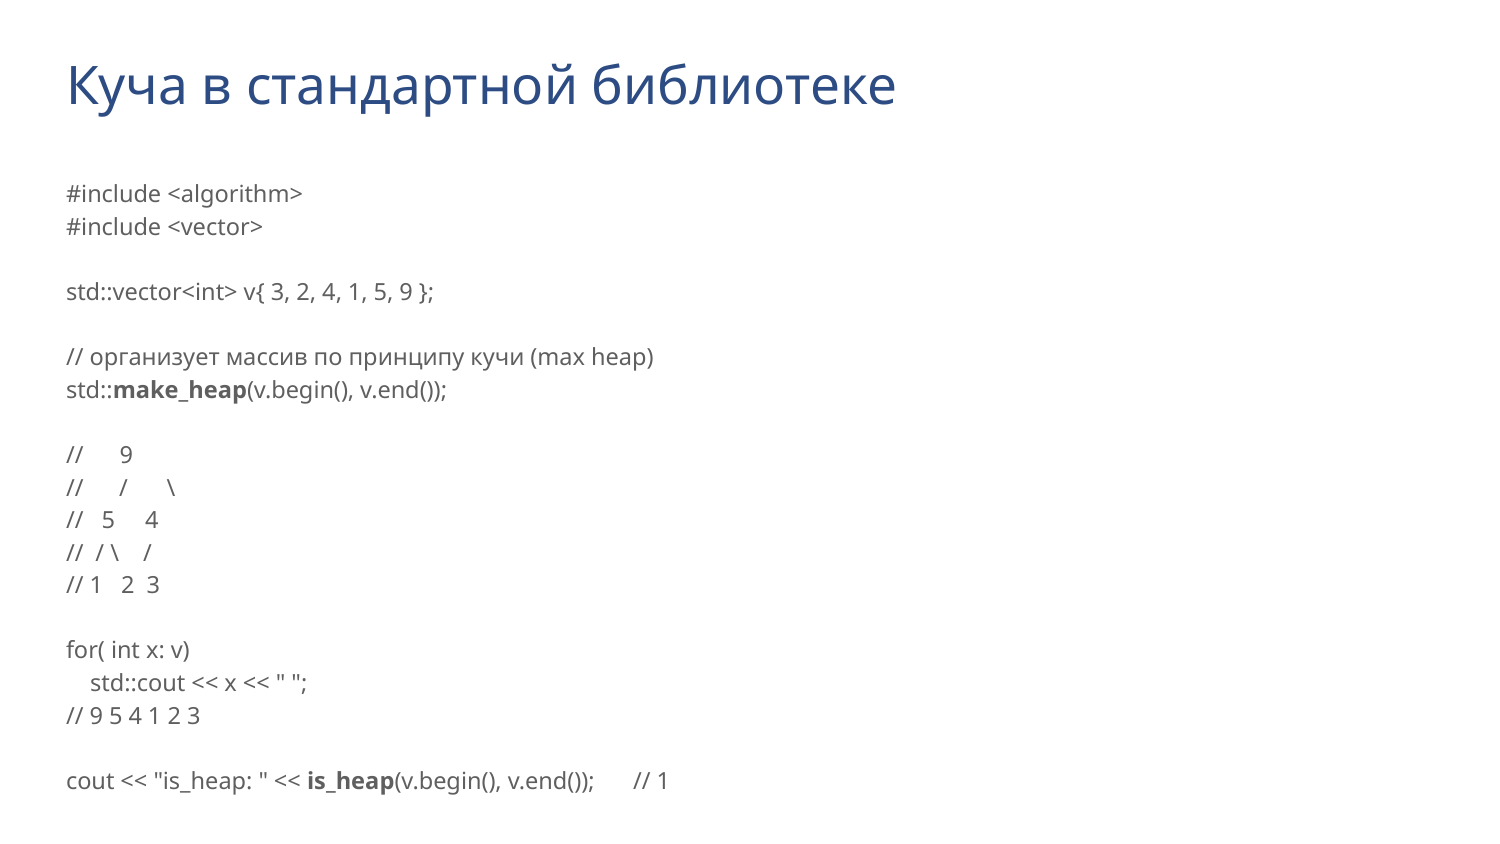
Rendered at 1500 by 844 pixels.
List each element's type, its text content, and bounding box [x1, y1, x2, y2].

list #include <algorithm> #include <vector> std::vector<int> v{ 3, 2, 4, 1, 5, 9 }; // организует массив по принципу кучи (max heap) std::make_heap(v.begin(), v.end()); // 9 // / \ // 5 4 // / \ / // 1 2 3 for( int x: v) std::cout << x << " "; // 9 5 4 1 2 3 cout << "is_heap: " << is_heap(v.begin(), v.end()); // 1 [51, 159, 1449, 815]
title Куча в стандартной библиотеке [51, 36, 1449, 131]
